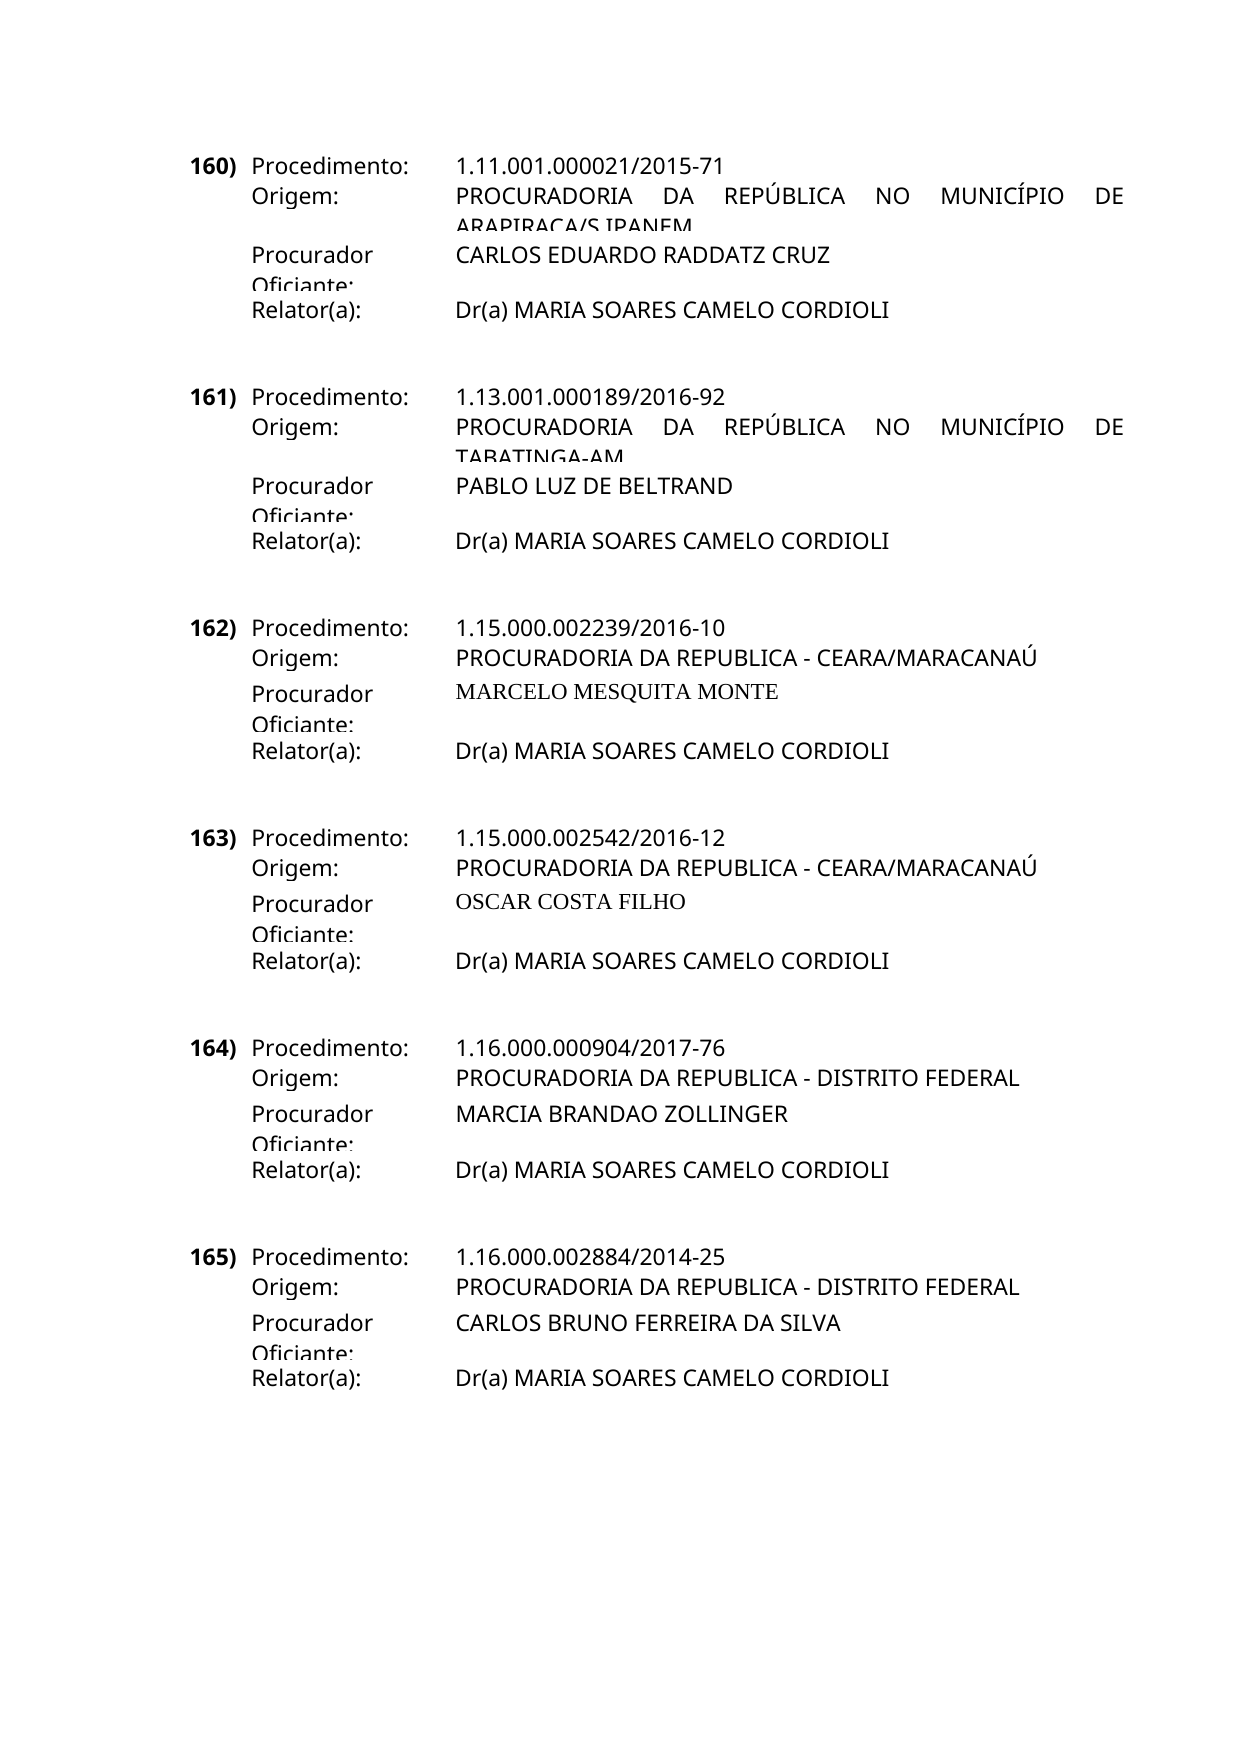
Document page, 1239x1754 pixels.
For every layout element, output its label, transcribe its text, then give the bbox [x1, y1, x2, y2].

table_cell [1125, 1271, 1239, 1299]
table_cell 160) [189, 150, 251, 178]
table_cell [0, 525, 189, 555]
table_cell [1125, 1241, 1239, 1269]
table_cell [189, 881, 251, 888]
table_cell [189, 1299, 251, 1307]
table_header [0, 0, 189, 150]
table_cell [0, 324, 189, 381]
table_cell [251, 324, 455, 381]
table_cell Procedimento: [251, 612, 455, 641]
table_cell [251, 462, 455, 469]
table_header Dr(a) MARIA SOARES CAMELO CORDIOLI [455, 1362, 1122, 1391]
table_cell [0, 1184, 189, 1241]
table_cell [189, 1062, 251, 1091]
table_cell [0, 381, 189, 409]
table_cell [189, 324, 251, 381]
table_cell [0, 852, 189, 881]
table_cell Procurador Oficiante: [251, 1098, 455, 1151]
table_cell [1125, 150, 1239, 178]
table_cell [189, 1271, 251, 1299]
table_cell [251, 975, 455, 1032]
table_cell PROCURADORIA DA REPUBLICA - DISTRITO FEDERAL [455, 1062, 1124, 1091]
table_cell Procurador Oficiante: [251, 239, 455, 291]
table_cell [0, 440, 189, 462]
table_header Relator(a): [251, 945, 455, 974]
table_cell [455, 765, 1124, 822]
table_cell [1125, 294, 1239, 324]
table_header Relator(a): [251, 525, 455, 554]
table_cell [189, 209, 251, 231]
table_cell [189, 239, 251, 289]
table_cell 1.15.000.002239/2016-10 [455, 612, 1124, 641]
table_cell Origem: [251, 852, 455, 881]
table_header [1125, 0, 1239, 150]
table_cell [251, 1184, 455, 1241]
table_cell [455, 231, 1124, 238]
table_cell [455, 324, 1124, 381]
table_cell 165) [189, 1241, 251, 1269]
table_cell [189, 888, 251, 942]
table_cell 1.15.000.002542/2016-12 [455, 822, 1124, 851]
table_cell Origem: [251, 1271, 455, 1299]
table_cell [189, 411, 251, 439]
table_cell [455, 671, 1124, 678]
table_cell [0, 294, 189, 324]
table_cell [189, 470, 251, 521]
table_cell [189, 671, 251, 678]
table_cell [251, 765, 455, 822]
table_header Dr(a) MARIA SOARES CAMELO CORDIOLI [455, 294, 1122, 323]
table_cell [1125, 1362, 1239, 1392]
table_cell [189, 1362, 251, 1392]
table_cell Procedimento: [251, 1032, 455, 1061]
table_cell Origem: [251, 642, 455, 671]
table_cell [189, 462, 251, 469]
table_cell [1125, 822, 1239, 851]
table_cell [1125, 324, 1239, 381]
table_cell PROCURADORIA DA REPÚBLICA NO MUNICÍPIO DE ARAPIRACA/S IPANEM [455, 180, 1124, 231]
table_cell [189, 231, 251, 238]
table_cell [251, 209, 455, 231]
table_header Dr(a) MARIA SOARES CAMELO CORDIOLI [455, 1154, 1122, 1182]
table_cell [189, 1098, 251, 1149]
table_cell [1125, 945, 1239, 975]
table_cell MARCIA BRANDAO ZOLLINGER [455, 1098, 1124, 1149]
table_cell CARLOS BRUNO FERREIRA DA SILVA [455, 1307, 1124, 1358]
table_cell [0, 888, 189, 942]
table_cell 1.13.001.000189/2016-92 [455, 381, 1124, 409]
table_cell [189, 294, 251, 324]
table_cell 1.16.000.000904/2017-76 [455, 1032, 1124, 1061]
table_cell [455, 1184, 1124, 1241]
table_cell [1125, 765, 1239, 822]
table_cell [0, 239, 189, 289]
table_cell 1.11.001.000021/2015-71 [455, 150, 1124, 178]
table_cell [0, 555, 189, 612]
table_cell 162) [189, 612, 251, 641]
table_cell [0, 1241, 189, 1269]
table_cell [1125, 525, 1239, 555]
table_cell [455, 555, 1124, 612]
table_cell [1125, 470, 1239, 521]
table_cell [455, 881, 1124, 888]
table_cell [0, 735, 189, 765]
table_cell [455, 462, 1124, 469]
table_cell [1125, 975, 1239, 1032]
table_cell [189, 765, 251, 822]
table_cell [189, 678, 251, 732]
table_cell Origem: [251, 411, 455, 439]
table_cell CARLOS EDUARDO RADDATZ CRUZ [455, 239, 1124, 289]
table_cell [189, 180, 251, 208]
table_cell [0, 231, 189, 238]
table_cell [251, 671, 455, 678]
table_cell [1125, 1062, 1239, 1091]
table_header [251, 0, 455, 150]
table_cell [1125, 642, 1239, 671]
table_cell [189, 440, 251, 462]
table_cell [0, 1098, 189, 1149]
table_cell Origem: [251, 180, 455, 208]
table_cell [0, 1307, 189, 1358]
table_cell Procedimento: [251, 150, 455, 178]
table_cell [0, 678, 189, 732]
table_cell [1125, 678, 1239, 732]
table_cell [251, 1299, 455, 1307]
table_cell [0, 612, 189, 641]
table_cell [189, 852, 251, 881]
table_cell [1125, 381, 1239, 409]
table_cell [1125, 1091, 1239, 1098]
table_cell [251, 440, 455, 462]
table_cell Procurador Oficiante: [251, 678, 455, 732]
table_cell 161) [189, 381, 251, 409]
table_cell [251, 1091, 455, 1098]
table_cell PABLO LUZ DE BELTRAND [455, 470, 1124, 521]
table_cell [0, 180, 189, 208]
table_cell 164) [189, 1032, 251, 1061]
table_header [455, 0, 1124, 150]
table_cell [1125, 1032, 1239, 1061]
table_cell [0, 411, 189, 439]
table_cell [455, 1299, 1124, 1307]
table_cell [189, 642, 251, 671]
table_cell [0, 150, 189, 178]
table_cell [455, 1091, 1124, 1098]
table_cell [1125, 440, 1239, 462]
table_cell [0, 671, 189, 678]
table_cell Procurador Oficiante: [251, 888, 455, 942]
table_cell Origem: [251, 1062, 455, 1091]
table_cell [189, 555, 251, 612]
table_cell PROCURADORIA DA REPUBLICA - DISTRITO FEDERAL [455, 1271, 1124, 1299]
table_header Relator(a): [251, 294, 455, 323]
table_header Dr(a) MARIA SOARES CAMELO CORDIOLI [455, 945, 1122, 974]
table_cell [1125, 1184, 1239, 1241]
table_cell [1125, 1307, 1239, 1358]
table_cell [1125, 462, 1239, 469]
table_cell Procedimento: [251, 1241, 455, 1269]
table_cell [0, 470, 189, 521]
table_cell Procurador Oficiante: [251, 1307, 455, 1359]
table_cell [1125, 735, 1239, 765]
table_cell [0, 1299, 189, 1307]
table_cell [455, 975, 1124, 1032]
table_cell [189, 1184, 251, 1241]
table_header [189, 0, 251, 150]
table_cell 163) [189, 822, 251, 851]
table_cell [1125, 1098, 1239, 1149]
table_cell Procurador Oficiante: [251, 470, 455, 522]
table_cell [1125, 1154, 1239, 1184]
table_cell Procedimento: [251, 381, 455, 409]
table_cell PROCURADORIA DA REPUBLICA - CEARA/MARACANAÚ [455, 642, 1124, 671]
table_cell [1125, 671, 1239, 678]
table_cell [189, 1091, 251, 1098]
table_cell PROCURADORIA DA REPUBLICA - CEARA/MARACANAÚ [455, 852, 1124, 881]
table_cell [1125, 180, 1239, 208]
table_cell [1125, 239, 1239, 289]
table_header Dr(a) MARIA SOARES CAMELO CORDIOLI [455, 735, 1122, 764]
table_cell [0, 1362, 189, 1392]
table_cell [189, 525, 251, 555]
table_header Relator(a): [251, 735, 455, 764]
table_cell [0, 822, 189, 851]
table_cell [1125, 852, 1239, 881]
table_header Dr(a) MARIA SOARES CAMELO CORDIOLI [455, 525, 1122, 554]
table_cell [0, 1271, 189, 1299]
table_cell [0, 642, 189, 671]
table_cell [189, 945, 251, 975]
table_cell [251, 881, 455, 888]
table_cell [189, 975, 251, 1032]
table_header Relator(a): [251, 1362, 455, 1391]
table_cell [0, 209, 189, 231]
table_cell [0, 975, 189, 1032]
table_cell [1125, 411, 1239, 439]
table_cell [1125, 888, 1239, 942]
table_header Relator(a): [251, 1154, 455, 1182]
table_cell OSCAR COSTA FILHO [455, 888, 1124, 942]
table_cell [1125, 555, 1239, 612]
table_cell MARCELO MESQUITA MONTE [455, 678, 1124, 732]
table_cell [1125, 612, 1239, 641]
table_cell [1125, 209, 1239, 231]
table_cell [1125, 881, 1239, 888]
table_cell [189, 1307, 251, 1358]
table_cell [0, 462, 189, 469]
table_cell [0, 1154, 189, 1184]
table_cell Procedimento: [251, 822, 455, 851]
table_cell [189, 1154, 251, 1184]
table_cell [1125, 1299, 1239, 1307]
table_cell PROCURADORIA DA REPÚBLICA NO MUNICÍPIO DE TABATINGA-AM [455, 411, 1124, 462]
table_cell [189, 735, 251, 765]
table_cell [1125, 231, 1239, 238]
table_cell [251, 231, 455, 238]
table_cell [0, 765, 189, 822]
table_cell [251, 555, 455, 612]
table_cell [0, 881, 189, 888]
table_cell [0, 1062, 189, 1091]
table_cell [0, 1091, 189, 1098]
table_cell 1.16.000.002884/2014-25 [455, 1241, 1124, 1269]
table_cell [0, 945, 189, 975]
table_cell [0, 1032, 189, 1061]
